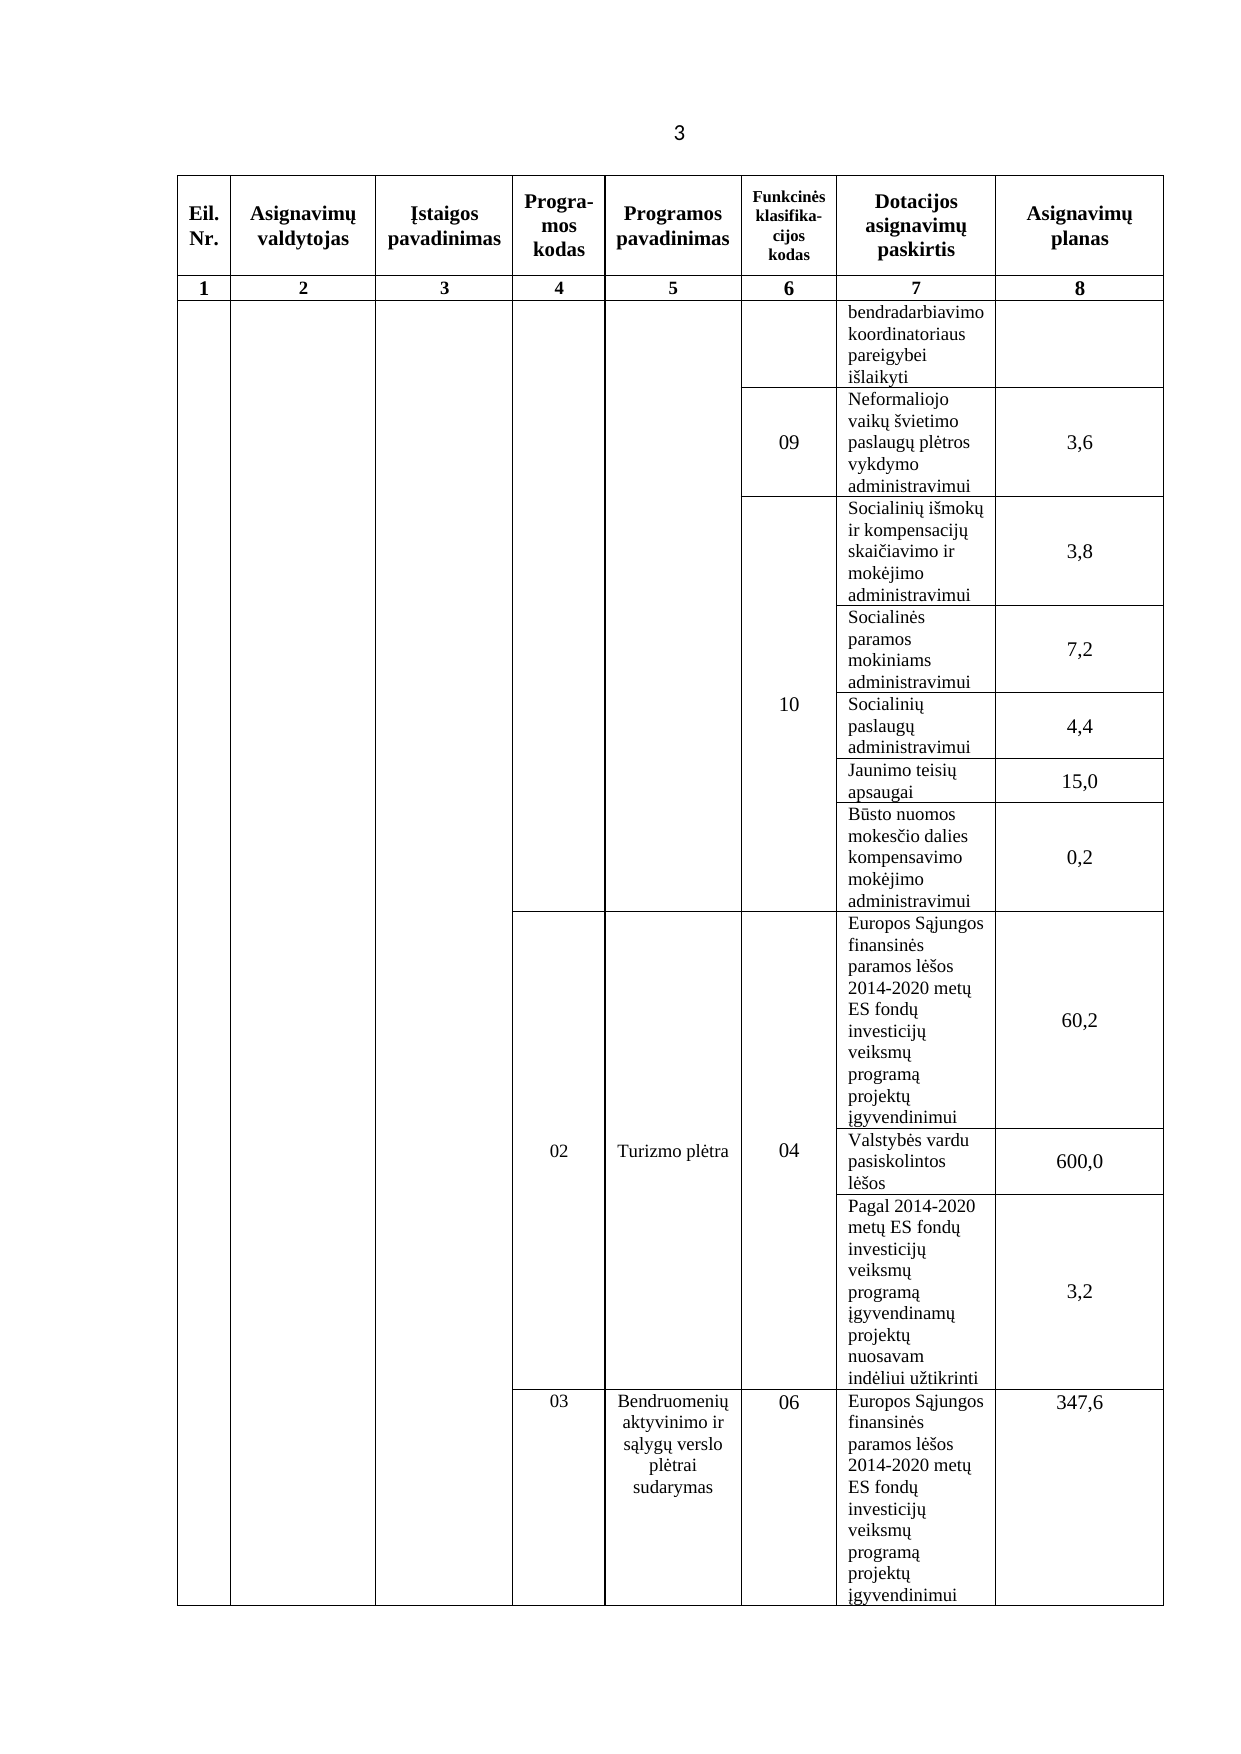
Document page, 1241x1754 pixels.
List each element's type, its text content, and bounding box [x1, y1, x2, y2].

table_cell 7,2 [996, 606, 1163, 692]
table_header Įstaigos pavadinimas [376, 176, 512, 275]
table_cell 600,0 [996, 1129, 1163, 1193]
table_cell 4 [513, 276, 604, 300]
table_cell Socialinių išmokų ir kompensacijų skaičiavimo ir mokėjimo administravimui [837, 497, 995, 605]
table_cell 3 [376, 276, 512, 300]
table_cell 6 [742, 276, 836, 300]
table_cell Socialinės paramos mokiniams administravimui [837, 606, 995, 692]
table_cell 0,2 [996, 803, 1163, 911]
table_cell Valstybės vardu pasiskolintos lėšos [837, 1129, 995, 1193]
table_cell [996, 301, 1163, 387]
table_header Programos pavadinimas [606, 176, 741, 275]
table_cell Europos Sąjungos finansinės paramos lėšos 2014-2020 metų ES fondų investicijų veiksmų programą projektų įgyvendinimui [837, 1390, 995, 1605]
table_cell 10 [742, 497, 836, 911]
table_header Asignavimų planas [996, 176, 1163, 275]
table_cell [1164, 692, 1187, 758]
table_cell 3,8 [996, 497, 1163, 605]
table_cell 60,2 [996, 912, 1163, 1128]
table_header Progra-mos kodas [513, 176, 604, 275]
table_cell 09 [742, 388, 836, 496]
table_cell 2 [231, 276, 375, 300]
table_header [1164, 175, 1187, 275]
table_cell 06 [742, 1390, 836, 1605]
table_cell 4,4 [996, 693, 1163, 758]
table_cell 1 [178, 276, 230, 300]
table_cell [1164, 1389, 1187, 1605]
table_cell [1164, 1128, 1187, 1193]
table_cell 04 [742, 912, 836, 1388]
table_cell 02 [513, 912, 604, 1388]
table_cell [178, 301, 230, 1605]
table_cell 347,6 [996, 1390, 1163, 1605]
table_cell [1164, 275, 1187, 300]
table_cell 3,6 [996, 388, 1163, 496]
table_cell Turizmo plėtra [606, 912, 741, 1388]
table_cell [1164, 496, 1187, 605]
table_cell [376, 301, 512, 1605]
table_cell [1164, 802, 1187, 911]
table_cell Neformaliojo vaikų švietimo paslaugų plėtros vykdymo administravimui [837, 388, 995, 496]
table_cell [1164, 758, 1187, 802]
table_cell [606, 301, 741, 911]
table_cell [1164, 911, 1187, 1128]
table_cell 8 [996, 276, 1163, 300]
table_cell 15,0 [996, 759, 1163, 802]
table_cell [742, 301, 836, 387]
table_cell Būsto nuomos mokesčio dalies kompensavimo mokėjimo administravimui [837, 803, 995, 911]
table_cell [1164, 605, 1187, 692]
table_cell Europos Sąjungos finansinės paramos lėšos 2014-2020 metų ES fondų investicijų veiksmų programą projektų įgyvendinimui [837, 912, 995, 1128]
table_cell 5 [606, 276, 741, 300]
table_cell 7 [837, 276, 995, 300]
table_cell 3,2 [996, 1195, 1163, 1388]
table_cell Bendruomenių aktyvinimo ir sąlygų verslo plėtrai sudarymas [606, 1390, 741, 1605]
table_cell Pagal 2014-2020 metų ES fondų investicijų veiksmų programą įgyvendinamų projektų nuosavam indėliui užtikrinti [837, 1195, 995, 1388]
table_cell 03 [513, 1390, 604, 1605]
table_cell Socialinių paslaugų administravimui [837, 693, 995, 758]
table_header Funkcinės klasifika-cijos kodas [742, 176, 836, 275]
table_cell [513, 301, 604, 911]
table_cell [231, 301, 375, 1605]
table_cell [1164, 300, 1187, 387]
table_cell [1164, 1194, 1187, 1388]
table_header Dotacijos asignavimų paskirtis [837, 176, 995, 275]
table_cell bendradarbiavimo koordinatoriaus pareigybei išlaikyti [837, 301, 995, 387]
table_cell [1164, 387, 1187, 496]
table_header Eil. Nr. [178, 176, 230, 275]
table_cell Jaunimo teisių apsaugai [837, 759, 995, 802]
table_header Asignavimų valdytojas [231, 176, 375, 275]
